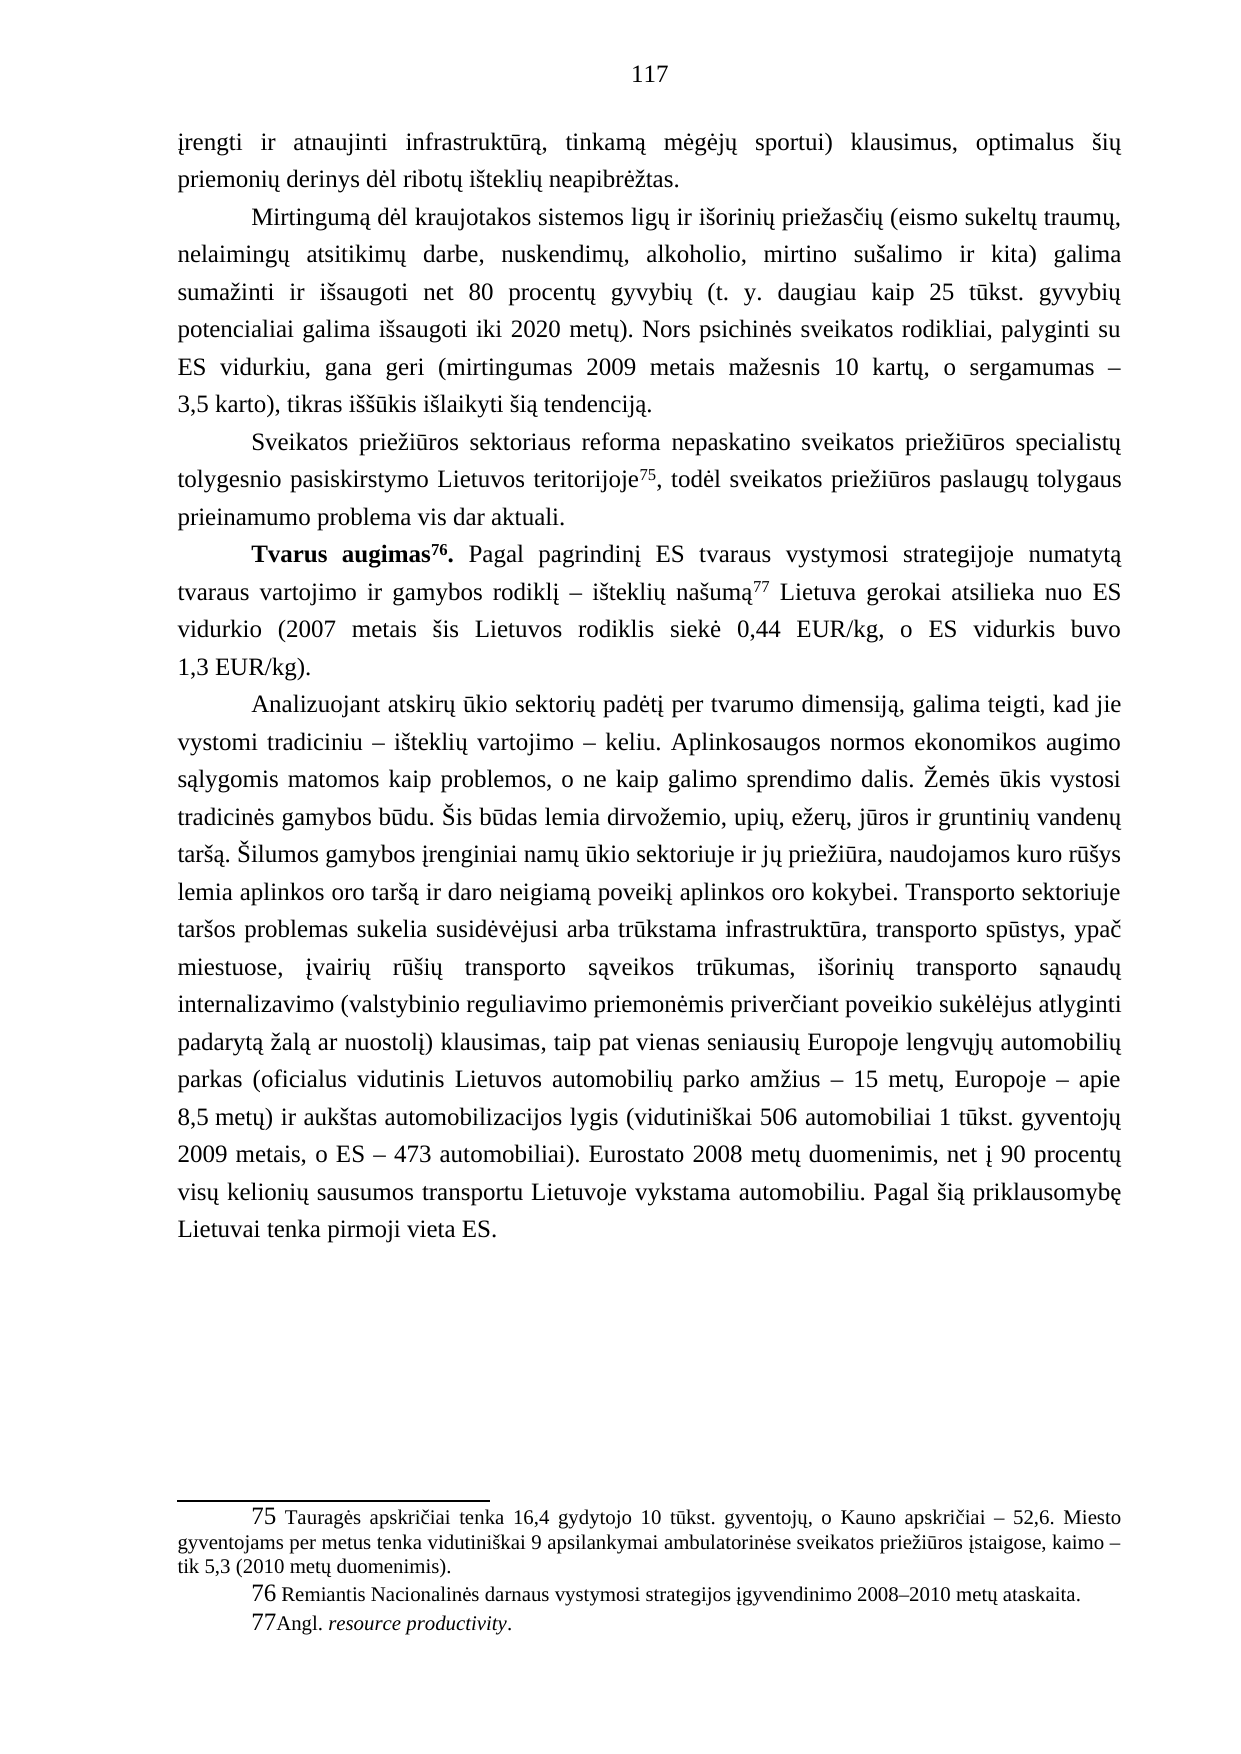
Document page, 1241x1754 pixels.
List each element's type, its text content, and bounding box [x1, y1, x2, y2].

text Tauragės apskričiai tenka 16,4 gydytojo 10 tūkst. gyventojų, o Kauno apskričiai – 52,6. Miesto gyventojams per metus tenka vidutiniškai 9 apsilankymai ambulatorinėse sveikatos priežiūros įstaigose, kaimo – tik 5,3 (2010 metų duomenimis). [177, 1501, 1122, 1578]
text Mirtingumą dėl kraujotakos sistemos ligų ir išorinių priežasčių (eismo sukeltų traumų, nelaimingų atsitikimų darbe, nuskendimų, alkoholio, mirtino sušalimo ir kita) galima sumažinti ir išsaugoti net 80 procentų gyvybių (t. y. daugiau kaip 25 tūkst. gyvybių potencialiai galima išsaugoti iki 2020 metų). Nors psichinės sveikatos rodikliai, palyginti su ES vidurkiu, gana geri (mirtingumas 2009 metais mažesnis 10 kartų, o sergamumas – 3,5 karto), tikras iššūkis išlaikyti šią tendenciją. [177, 193, 1122, 418]
text Angl. resource productivity. [177, 1607, 1122, 1636]
text Analizuojant atskirų ūkio sektorių padėtį per tvarumo dimensiją, galima teigti, kad jie vystomi tradiciniu – išteklių vartojimo – keliu. Aplinkosaugos normos ekonomikos augimo sąlygomis matomos kaip problemos, o ne kaip galimo sprendimo dalis. Žemės ūkis vystosi tradicinės gamybos būdu. Šis būdas lemia dirvožemio, upių, ežerų, jūros ir gruntinių vandenų taršą. Šilumos gamybos įrenginiai namų ūkio sektoriuje ir jų priežiūra, naudojamos kuro rūšys lemia aplinkos oro taršą ir daro neigiamą poveikį aplinkos oro kokybei. Transporto sektoriuje taršos problemas sukelia susidėvėjusi arba trūkstama infrastruktūra, transporto spūstys, ypač miestuose, įvairių rūšių transporto sąveikos trūkumas, išorinių transporto sąnaudų internalizavimo (valstybinio reguliavimo priemonėmis priverčiant poveikio sukėlėjus atlyginti padarytą žalą ar nuostolį) klausimas, taip pat vienas seniausių Europoje lengvųjų automobilių parkas (oficialus vidutinis Lietuvos automobilių parko amžius – 15 metų, Europoje – apie 8,5 metų) ir aukštas automobilizacijos lygis (vidutiniškai 506 automobiliai 1 tūkst. gyventojų 2009 metais, o ES – 473 automobiliai). Eurostato 2008 metų duomenimis, net į 90 procentų visų kelionių sausumos transportu Lietuvoje vykstama automobiliu. Pagal šią priklausomybę Lietuvai tenka pirmoji vieta ES. [177, 681, 1122, 1243]
text Sveikatos priežiūros sektoriaus reforma nepaskatino sveikatos priežiūros specialistų tolygesnio pasiskirstymo Lietuvos teritorijoje, todėl sveikatos priežiūros paslaugų tolygaus prieinamumo problema vis dar aktuali. [177, 418, 1122, 531]
text Remiantis Nacionalinės darnaus vystymosi strategijos įgyvendinimo 2008–2010 metų ataskaita. [177, 1578, 1122, 1607]
text įrengti ir atnaujinti infrastruktūrą, tinkamą mėgėjų sportui) klausimus, optimalus šių priemonių derinys dėl ribotų išteklių neapibrėžtas. [177, 118, 1122, 193]
text Tvarus augimas. Pagal pagrindinį ES tvaraus vystymosi strategijoje numatytą tvaraus vartojimo ir gamybos rodiklį – išteklių našumą Lietuva gerokai atsilieka nuo ES vidurkio (2007 metais šis Lietuvos rodiklis siekė 0,44 EUR/kg, o ES vidurkis buvo 1,3 EUR/kg). [177, 531, 1122, 681]
